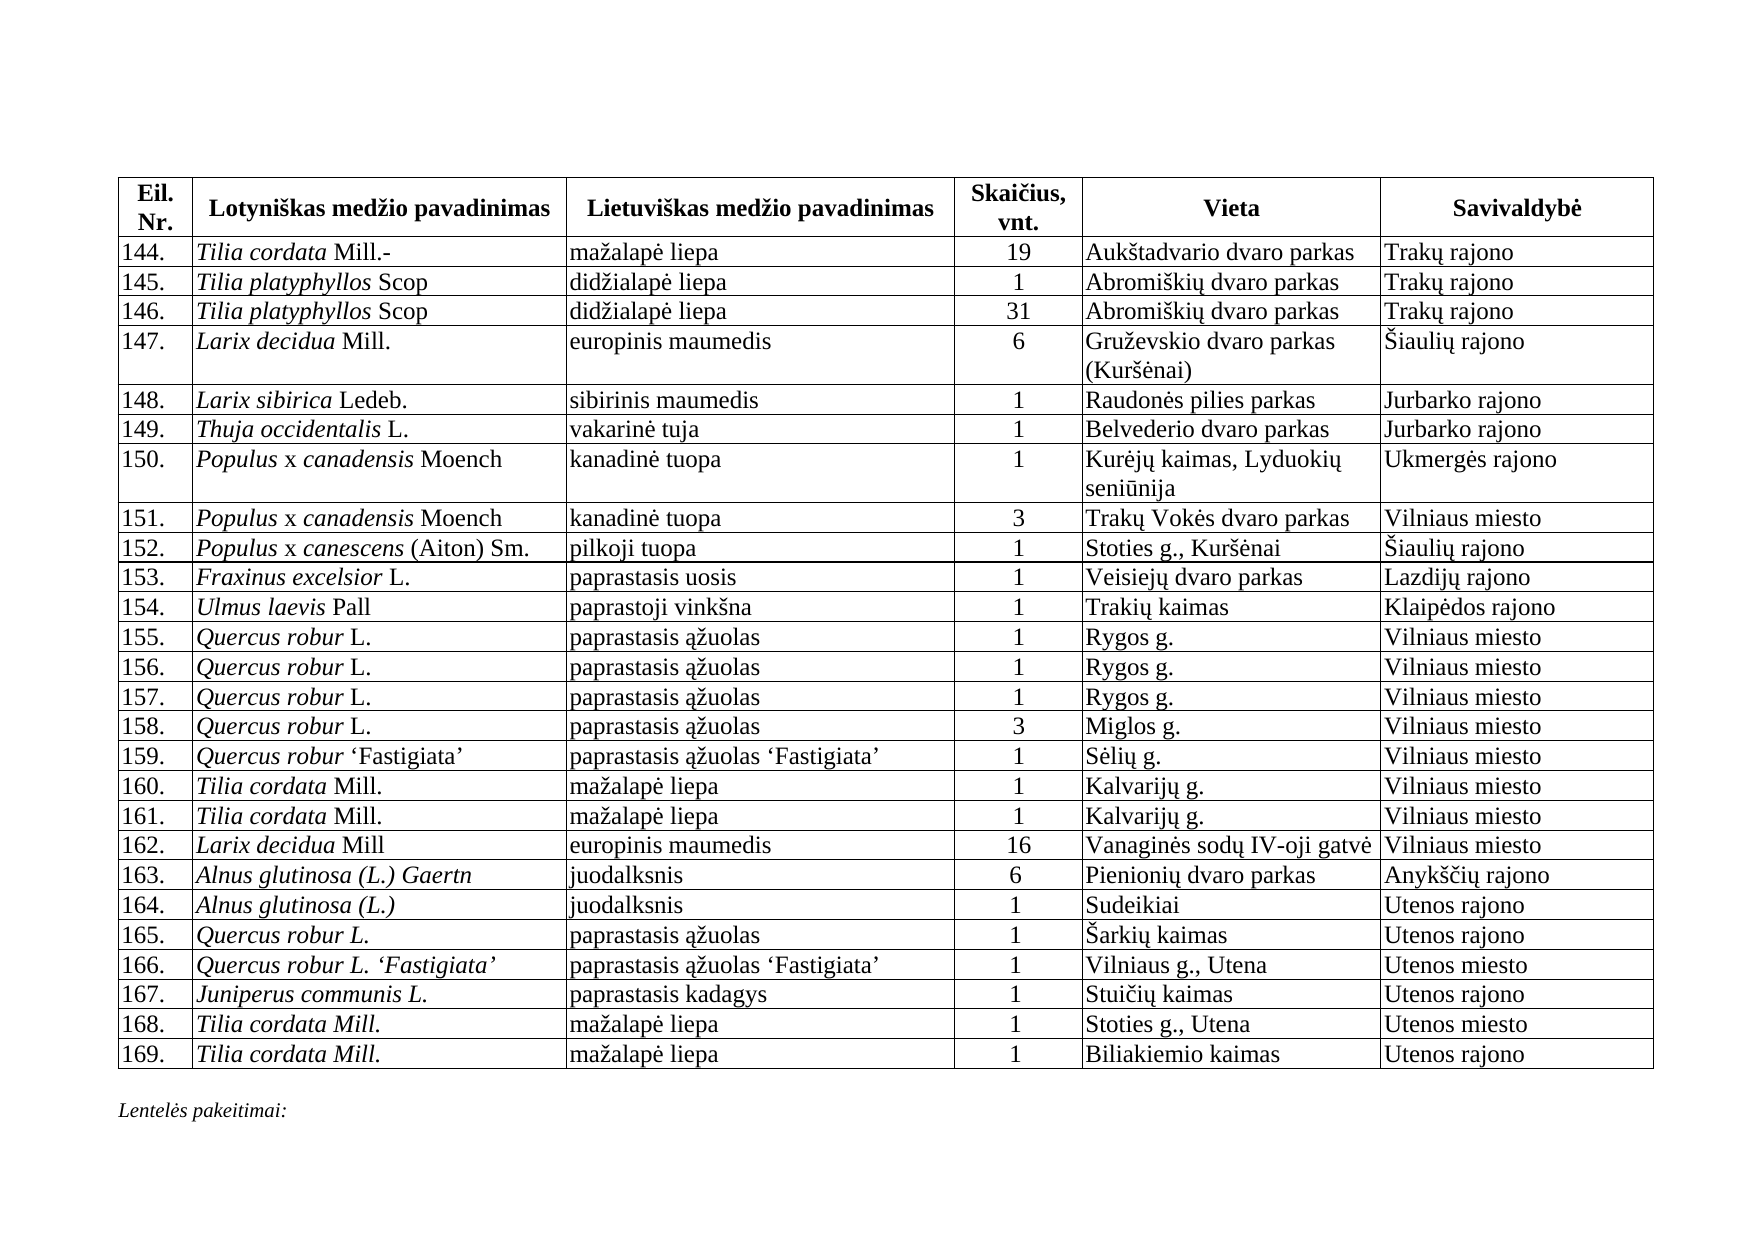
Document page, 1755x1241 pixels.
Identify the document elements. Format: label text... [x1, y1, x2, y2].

table_header Vieta [1083, 178, 1380, 236]
table_cell Utenos rajono [1381, 920, 1653, 949]
table_cell 1 [955, 592, 1082, 621]
table_cell Šarkių kaimas [1083, 920, 1380, 949]
table_cell 156. [119, 652, 192, 681]
table_cell 149. [119, 415, 192, 443]
table_cell juodalksnis [567, 860, 954, 889]
table_header Eil. Nr. [119, 178, 192, 236]
table_cell 1 [955, 563, 1082, 591]
table_cell 153. [119, 563, 192, 591]
table_cell Pienionių dvaro parkas [1083, 860, 1380, 889]
table_cell Juniperus communis L. [193, 980, 566, 1008]
table_cell Vilniaus miesto [1381, 741, 1653, 770]
table_cell Larix sibirica Ledeb. [193, 385, 566, 413]
table_cell paprastasis kadagys [567, 980, 954, 1008]
table_cell paprastasis ąžuolas ‘Fastigiata’ [567, 950, 954, 978]
table_cell Tilia cordata Mill. [193, 801, 566, 829]
table_cell Kurėjų kaimas, Lyduokių seniūnija [1083, 444, 1380, 502]
table_cell Tilia cordata Mill.- [193, 237, 566, 266]
table_cell mažalapė liepa [567, 237, 954, 266]
table_cell Utenos rajono [1381, 1039, 1653, 1068]
table_cell 1 [955, 771, 1082, 800]
table_cell Utenos rajono [1381, 980, 1653, 1008]
table_cell Miglos g. [1083, 711, 1380, 740]
table_cell mažalapė liepa [567, 771, 954, 800]
table_cell Klaipėdos rajono [1381, 592, 1653, 621]
table_header Lietuviškas medžio pavadinimas [567, 178, 954, 236]
table_cell 168. [119, 1009, 192, 1038]
table_cell Quercus robur L. [193, 711, 566, 740]
table_cell Quercus robur L. ‘Fastigiata’ [193, 950, 566, 978]
table_cell Jurbarko rajono [1381, 415, 1653, 443]
table_cell Quercus robur L. [193, 652, 566, 681]
table_cell europinis maumedis [567, 831, 954, 859]
table_cell 1 [955, 415, 1082, 443]
table_cell 1 [955, 741, 1082, 770]
table_cell Vilniaus miesto [1381, 652, 1653, 681]
table_cell Rygos g. [1083, 622, 1380, 651]
table_cell 6 [955, 860, 1082, 889]
table_cell 165. [119, 920, 192, 949]
table_cell Tilia cordata Mill. [193, 1009, 566, 1038]
table_cell Vilniaus miesto [1381, 622, 1653, 651]
table_cell 160. [119, 771, 192, 800]
table_cell 1 [955, 385, 1082, 413]
table_cell sibirinis maumedis [567, 385, 954, 413]
table_cell pilkoji tuopa [567, 533, 954, 561]
table_cell Quercus robur L. [193, 682, 566, 710]
table_cell 1 [955, 652, 1082, 681]
table_cell Biliakiemio kaimas [1083, 1039, 1380, 1068]
table_cell 147. [119, 326, 192, 384]
table_cell Lazdijų rajono [1381, 563, 1653, 591]
table_cell Tilia cordata Mill. [193, 771, 566, 800]
table_cell 1 [955, 444, 1082, 502]
table_cell 166. [119, 950, 192, 978]
table_cell 1 [955, 533, 1082, 561]
table_cell didžialapė liepa [567, 267, 954, 295]
table_cell 151. [119, 503, 192, 532]
table_cell 150. [119, 444, 192, 502]
table_cell 1 [955, 622, 1082, 651]
table_cell Rygos g. [1083, 682, 1380, 710]
table_cell 19 [955, 237, 1082, 266]
table_cell Aukštadvario dvaro parkas [1083, 237, 1380, 266]
table_cell 1 [955, 682, 1082, 710]
table_cell didžialapė liepa [567, 296, 954, 325]
table_cell vakarinė tuja [567, 415, 954, 443]
table_cell Abromiškių dvaro parkas [1083, 296, 1380, 325]
table_cell Populus x canescens (Aiton) Sm. [193, 533, 566, 561]
table_cell Belvederio dvaro parkas [1083, 415, 1380, 443]
table_cell paprastasis ąžuolas [567, 682, 954, 710]
table_header Savivaldybė [1381, 178, 1653, 236]
table_cell 169. [119, 1039, 192, 1068]
table_cell Šiaulių rajono [1381, 326, 1653, 384]
table_cell Vilniaus miesto [1381, 682, 1653, 710]
table_cell kanadinė tuopa [567, 444, 954, 502]
table_cell 145. [119, 267, 192, 295]
table_cell Rygos g. [1083, 652, 1380, 681]
table_cell Utenos miesto [1381, 950, 1653, 978]
table_cell juodalksnis [567, 890, 954, 919]
table_cell paprastoji vinkšna [567, 592, 954, 621]
table_cell europinis maumedis [567, 326, 954, 384]
table_cell 148. [119, 385, 192, 413]
table_cell 157. [119, 682, 192, 710]
table_cell Larix decidua Mill. [193, 326, 566, 384]
table_cell 167. [119, 980, 192, 1008]
table_cell Utenos miesto [1381, 1009, 1653, 1038]
table_cell Stuičių kaimas [1083, 980, 1380, 1008]
table_cell Sėlių g. [1083, 741, 1380, 770]
table_cell 16 [955, 831, 1082, 859]
table_cell 152. [119, 533, 192, 561]
table_cell Trakų rajono [1381, 267, 1653, 295]
table_cell Trakų rajono [1381, 296, 1653, 325]
table_cell mažalapė liepa [567, 801, 954, 829]
table_cell 146. [119, 296, 192, 325]
table_cell 144. [119, 237, 192, 266]
table_cell Stoties g., Utena [1083, 1009, 1380, 1038]
table_cell 1 [955, 1009, 1082, 1038]
table_cell 1 [955, 980, 1082, 1008]
table_header Lotyniškas medžio pavadinimas [193, 178, 566, 236]
table_cell paprastasis ąžuolas [567, 652, 954, 681]
table_cell Quercus robur L. [193, 622, 566, 651]
table_cell Fraxinus excelsior L. [193, 563, 566, 591]
table_cell 1 [955, 801, 1082, 829]
table_cell Ulmus laevis Pall [193, 592, 566, 621]
table_cell 1 [955, 890, 1082, 919]
table_cell Vilniaus miesto [1381, 503, 1653, 532]
table_cell Trakų rajono [1381, 237, 1653, 266]
table_cell 161. [119, 801, 192, 829]
table_cell Alnus glutinosa (L.) Gaertn [193, 860, 566, 889]
table_cell 155. [119, 622, 192, 651]
table_cell 3 [955, 711, 1082, 740]
table_cell 158. [119, 711, 192, 740]
table_cell 31 [955, 296, 1082, 325]
table_header Skaičius, vnt. [955, 178, 1082, 236]
table_cell 1 [955, 950, 1082, 978]
table_cell Sudeikiai [1083, 890, 1380, 919]
table_cell Trakių kaimas [1083, 592, 1380, 621]
table_cell Raudonės pilies parkas [1083, 385, 1380, 413]
table_cell Vilniaus miesto [1381, 711, 1653, 740]
table_cell Vilniaus miesto [1381, 771, 1653, 800]
table_cell Thuja occidentalis L. [193, 415, 566, 443]
table_cell 6 [955, 326, 1082, 384]
table_cell Tilia cordata Mill. [193, 1039, 566, 1068]
table_cell Vanaginės sodų IV-oji gatvė [1083, 831, 1380, 859]
table_cell 164. [119, 890, 192, 919]
table_cell Larix decidua Mill [193, 831, 566, 859]
text Lentelės pakeitimai: [118, 1098, 1636, 1122]
table_cell 1 [955, 920, 1082, 949]
table_cell Vilniaus g., Utena [1083, 950, 1380, 978]
table_cell paprastasis ąžuolas ‘Fastigiata’ [567, 741, 954, 770]
table_cell paprastasis ąžuolas [567, 920, 954, 949]
table_cell Quercus robur ‘Fastigiata’ [193, 741, 566, 770]
table_cell Stoties g., Kuršėnai [1083, 533, 1380, 561]
table_cell Jurbarko rajono [1381, 385, 1653, 413]
table_cell Kalvarijų g. [1083, 771, 1380, 800]
table_cell mažalapė liepa [567, 1039, 954, 1068]
table_cell 159. [119, 741, 192, 770]
table_cell Šiaulių rajono [1381, 533, 1653, 561]
table_cell Alnus glutinosa (L.) [193, 890, 566, 919]
table_cell 154. [119, 592, 192, 621]
table_cell Kalvarijų g. [1083, 801, 1380, 829]
table_cell Utenos rajono [1381, 890, 1653, 919]
table_cell Vilniaus miesto [1381, 801, 1653, 829]
table_cell Gruževskio dvaro parkas (Kuršėnai) [1083, 326, 1380, 384]
table_cell Populus x canadensis Moench [193, 444, 566, 502]
table_cell Abromiškių dvaro parkas [1083, 267, 1380, 295]
table_cell Vilniaus miesto [1381, 831, 1653, 859]
table_cell kanadinė tuopa [567, 503, 954, 532]
table_cell Trakų Vokės dvaro parkas [1083, 503, 1380, 532]
table_cell 163. [119, 860, 192, 889]
table_cell mažalapė liepa [567, 1009, 954, 1038]
table_cell Veisiejų dvaro parkas [1083, 563, 1380, 591]
table_cell Anykščių rajono [1381, 860, 1653, 889]
table_cell Tilia platyphyllos Scop [193, 296, 566, 325]
table_cell 1 [955, 267, 1082, 295]
table_cell 3 [955, 503, 1082, 532]
table_cell Ukmergės rajono [1381, 444, 1653, 502]
table_cell Populus x canadensis Moench [193, 503, 566, 532]
table_cell paprastasis uosis [567, 563, 954, 591]
table_cell 162. [119, 831, 192, 859]
table_cell Tilia platyphyllos Scop [193, 267, 566, 295]
table_cell 1 [955, 1039, 1082, 1068]
table_cell Quercus robur L. [193, 920, 566, 949]
table_cell paprastasis ąžuolas [567, 711, 954, 740]
table_cell paprastasis ąžuolas [567, 622, 954, 651]
